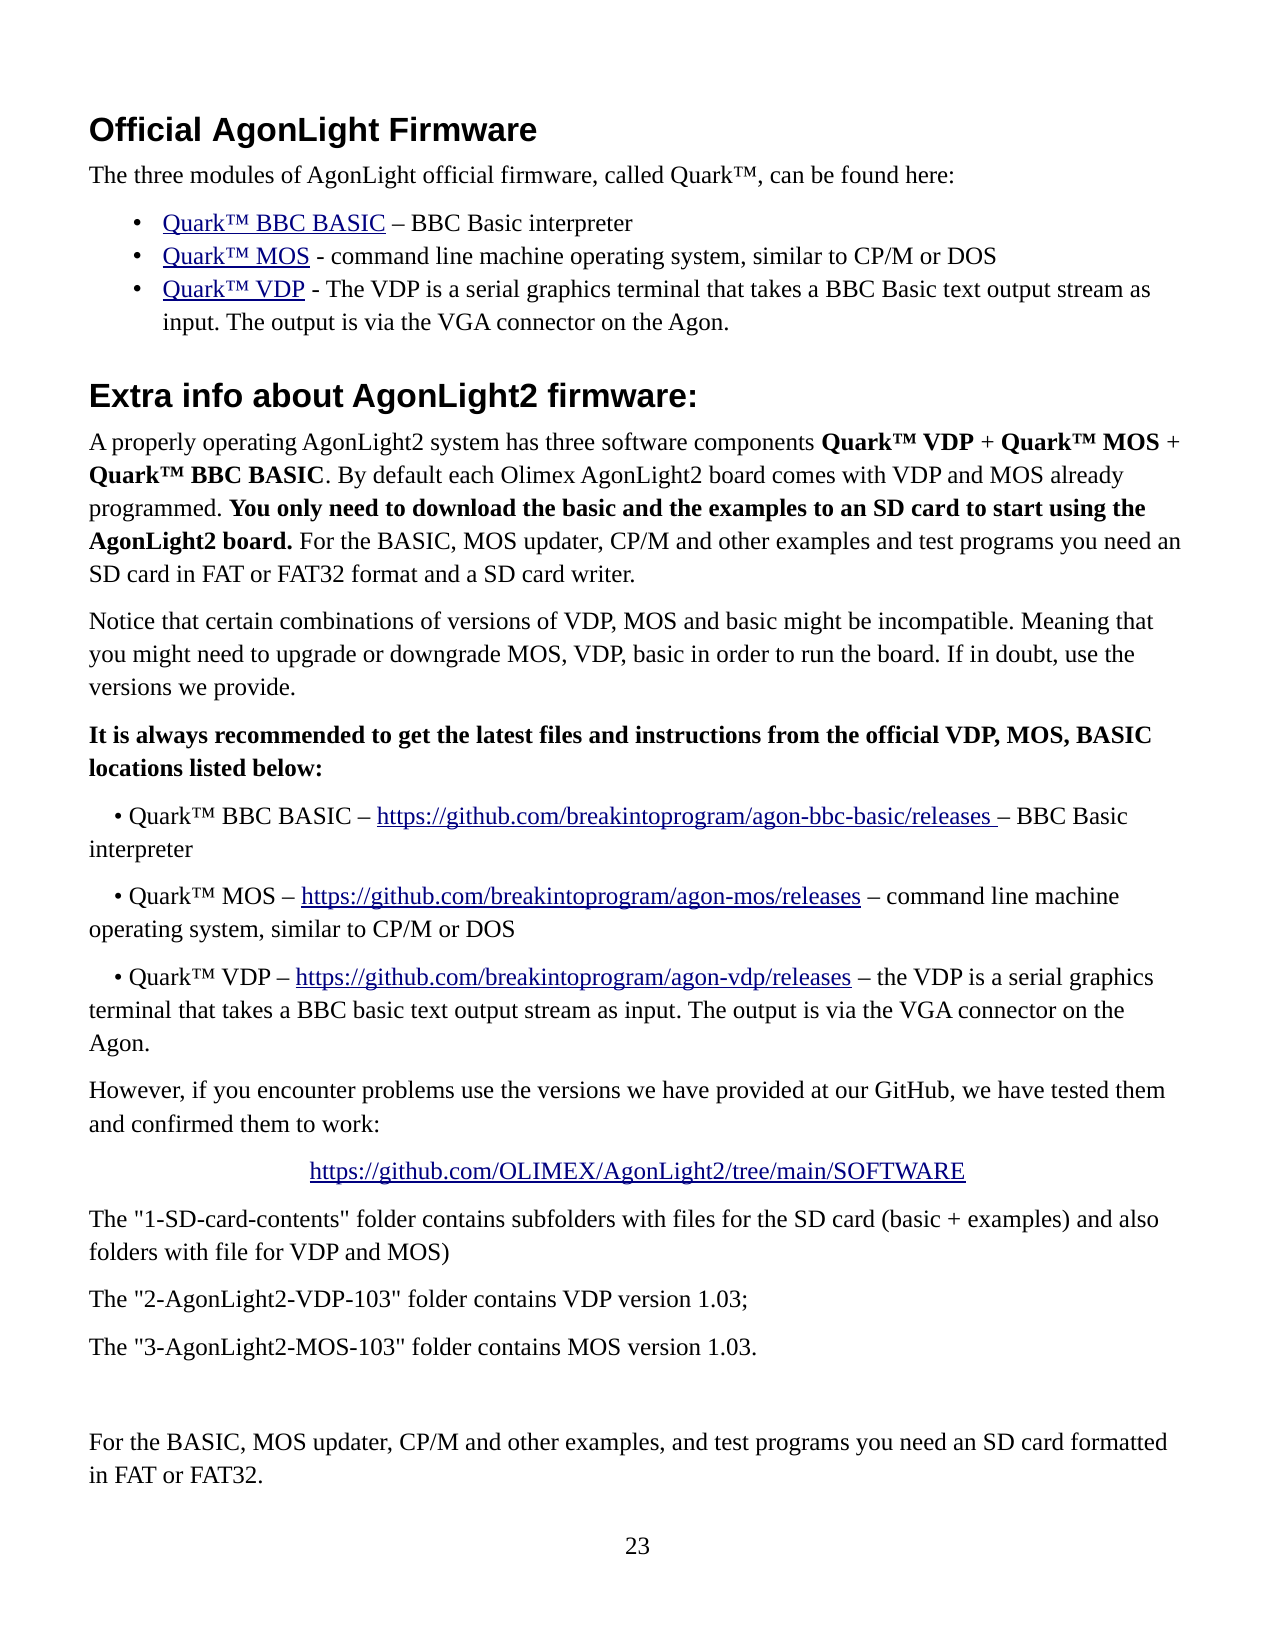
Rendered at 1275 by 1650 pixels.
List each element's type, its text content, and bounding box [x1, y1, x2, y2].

list Quark™ BBC BASIC – BBC Basic interpreter [133, 208, 1186, 237]
text The "2-AgonLight2-VDP-103" folder contains VDP version 1.03; [88, 1284, 1186, 1313]
list Quark™ MOS - command line machine operating system, similar to CP/M or DOS [133, 241, 1186, 270]
text However, if you encounter problems use the versions we have provided at our GitHub, we have tested them and confirmed them to work: [88, 1076, 1186, 1137]
text The "3-AgonLight2-MOS-103" folder contains MOS version 1.03. [88, 1332, 1186, 1361]
text The three modules of AgonLight official firmware, called Quark™, can be found here: [88, 161, 1186, 189]
text https://github.com/OLIMEX/AgonLight2/tree/main/SOFTWARE [88, 1156, 1186, 1185]
text For the BASIC, MOS updater, CP/M and other examples, and test programs you need an SD card formatted in FAT or FAT32. [88, 1427, 1186, 1489]
text • Quark™ MOS – https://github.com/breakintoprogram/agon-mos/releases – command line machine operating system, similar to CP/M or DOS [88, 881, 1186, 943]
subtitle Official AgonLight Firmware [88, 109, 1186, 148]
text It is always recommended to get the latest files and instructions from the official VDP, MOS, BASIC locations listed below: [88, 720, 1186, 782]
text A properly operating AgonLight2 system has three software components Quark™ VDP + Quark™ MOS + Quark™ BBC BASIC. By default each Olimex AgonLight2 board comes with VDP and MOS already programmed. You only need to download the basic and the examples to an SD card to start using the AgonLight2 board. For the BASIC, MOS updater, CP/M and other examples and test programs you need an SD card in FAT or FAT32 format and a SD card writer. [88, 427, 1186, 588]
text Notice that certain combinations of versions of VDP, MOS and basic might be incompatible. Meaning that you might need to upgrade or downgrade MOS, VDP, basic in order to run the board. If in doubt, use the versions we provide. [88, 606, 1186, 701]
text The "1-SD-card-contents" folder contains subfolders with files for the SD card (basic + examples) and also folders with file for VDP and MOS) [88, 1204, 1186, 1266]
subtitle Extra info about AgonLight2 firmware: [88, 376, 1186, 414]
text • Quark™ BBC BASIC – https://github.com/breakintoprogram/agon-bbc-basic/releases – BBC Basic interpreter [88, 801, 1186, 862]
text • Quark™ VDP – https://github.com/breakintoprogram/agon-vdp/releases – the VDP is a serial graphics terminal that takes a BBC basic text output stream as input. The output is via the VGA connector on the Agon. [88, 962, 1186, 1057]
list Quark™ VDP - The VDP is a serial graphics terminal that takes a BBC Basic text output stream as input. The output is via the VGA connector on the Agon. [133, 274, 1186, 336]
